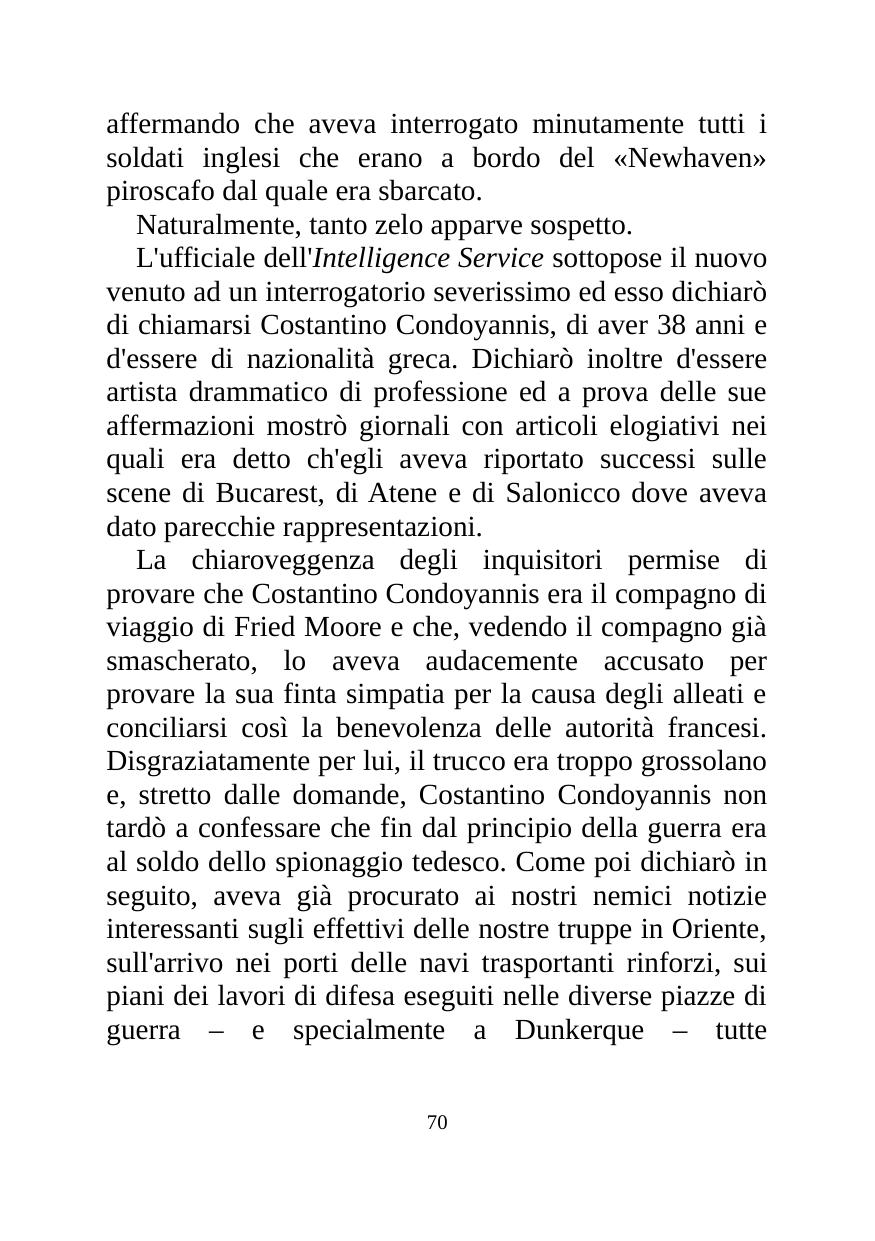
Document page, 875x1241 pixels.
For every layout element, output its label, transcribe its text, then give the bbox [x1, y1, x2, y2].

text affermando che aveva interrogato minutamente tutti i soldati inglesi che erano a bordo del «Newhaven» piroscafo dal quale era sbarcato. [106, 106, 768, 207]
text L'ufficiale dell'Intelligence Service sottopose il nuovo venuto ad un interrogatorio severissimo ed esso dichiarò di chiamarsi Costantino Condoyannis, di aver 38 anni e d'essere di nazionalità greca. Dichiarò inoltre d'essere artista drammatico di professione ed a prova delle sue affermazioni mostrò giornali con articoli elogiativi nei quali era detto ch'egli aveva riportato successi sulle scene di Bucarest, di Atene e di Salonicco dove aveva dato parecchie rappresentazioni. [106, 240, 768, 542]
text La chiaroveggenza degli inquisitori permise di provare che Costantino Condoyannis era il compagno di viaggio di Fried Moore e che, vedendo il compagno già smascherato, lo aveva audacemente accusato per provare la sua finta simpatia per la causa degli alleati e conciliarsi così la benevolenza delle autorità francesi. Disgraziatamente per lui, il trucco era troppo grossolano e, stretto dalle domande, Costantino Condoyannis non tardò a confessare che fin dal principio della guerra era al soldo dello spionaggio tedesco. Come poi dichiarò in seguito, aveva già procurato ai nostri nemici notizie interessanti sugli effettivi delle nostre truppe in Oriente, sull'arrivo nei porti delle navi trasportanti rinforzi, sui piani dei lavori di difesa eseguiti nelle diverse piazze di guerra – e specialmente a Dunkerque – tutte [106, 542, 768, 1045]
text Naturalmente, tanto zelo apparve sospetto. [106, 207, 768, 240]
